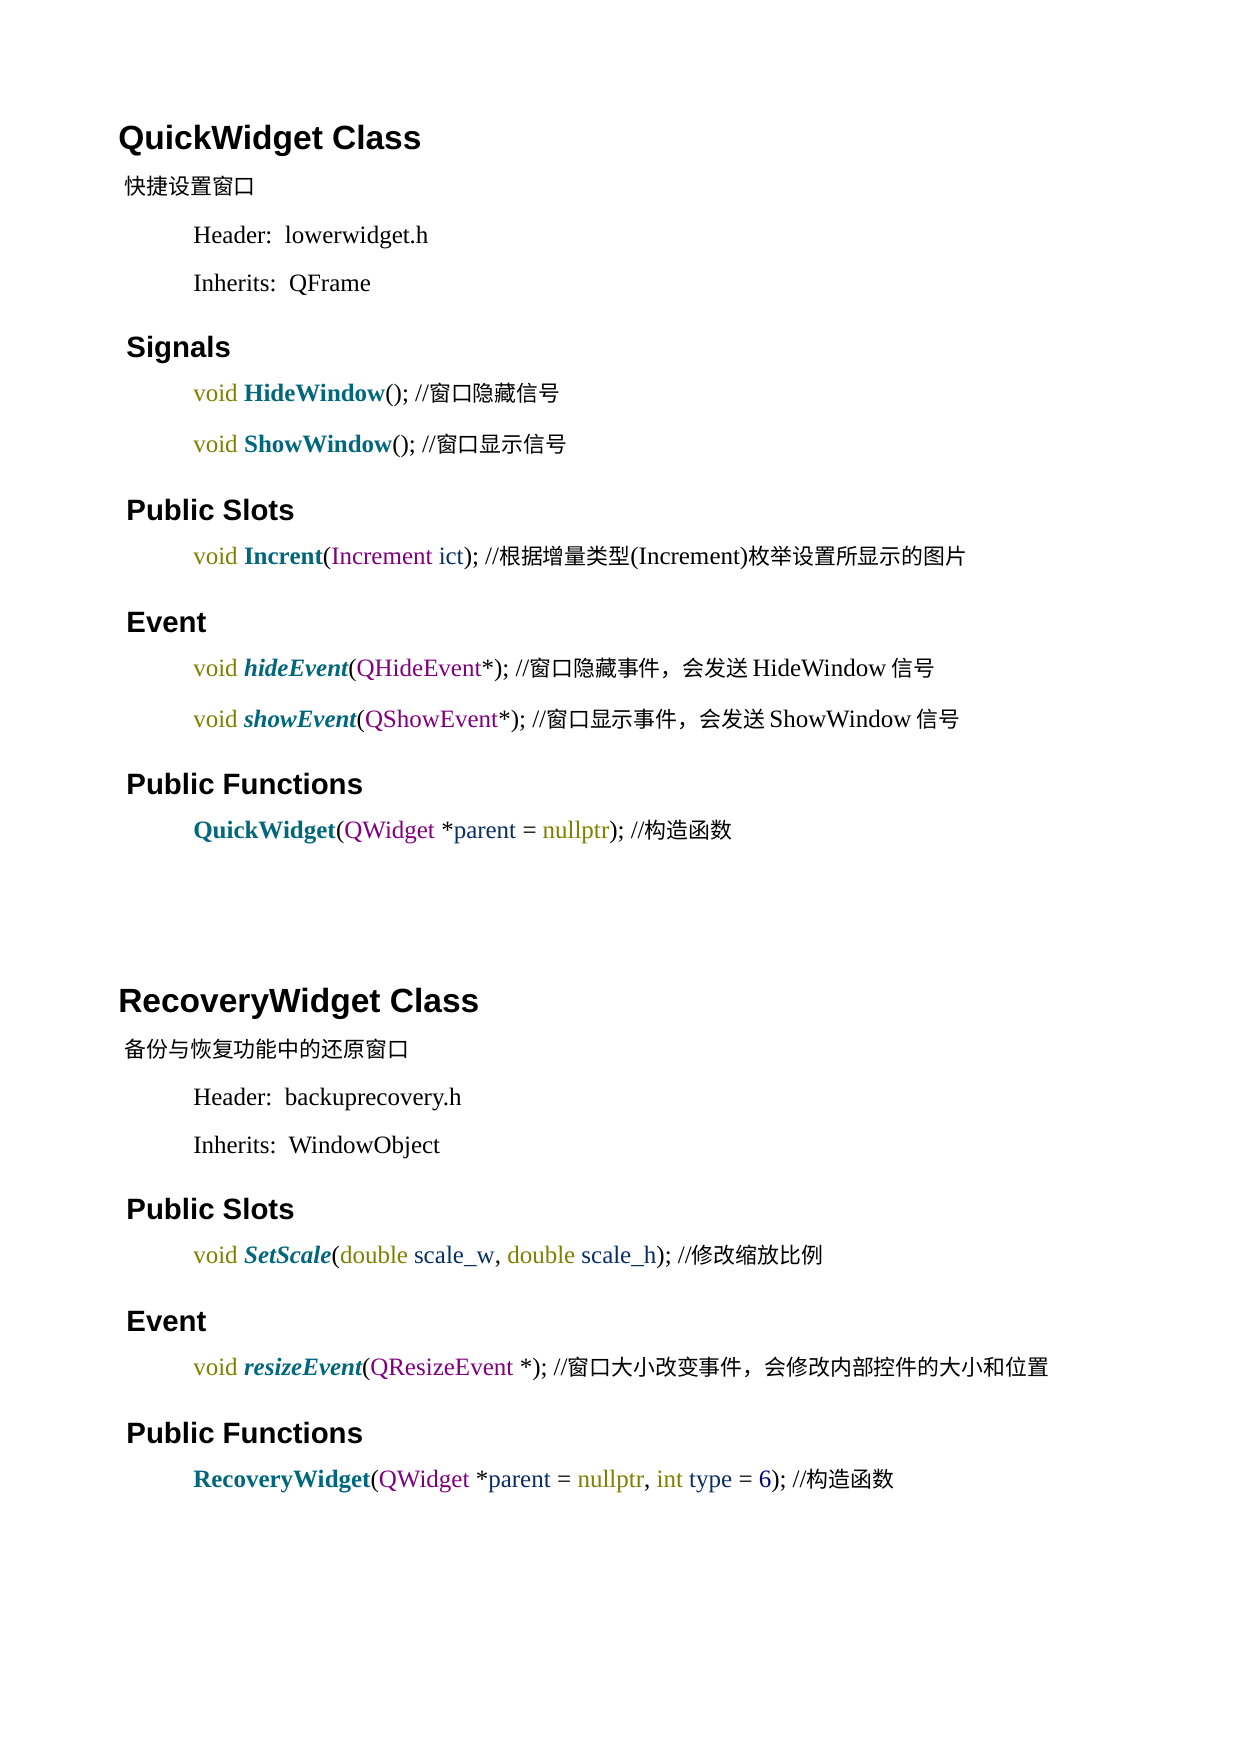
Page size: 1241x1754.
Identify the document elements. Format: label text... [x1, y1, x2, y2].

subtitle Event [118, 604, 1122, 638]
subtitle Signals [118, 330, 1122, 364]
subtitle QuickWidget Class [118, 118, 1122, 157]
subtitle RecoveryWidget Class [118, 980, 1122, 1019]
text 备份与恢复功能中的还原窗口 [118, 1032, 1122, 1063]
text void hideEvent(QHideEvent*); //窗口隐藏事件，会发送HideWindow信号 [118, 651, 1122, 682]
subtitle Public Functions [118, 767, 1122, 801]
subtitle Public Slots [118, 493, 1122, 526]
text Inherits: QFrame [118, 268, 1122, 297]
subtitle Event [118, 1304, 1122, 1338]
text void showEvent(QShowEvent*); //窗口显示事件，会发送ShowWindow信号 [118, 702, 1122, 733]
text 快捷设置窗口 [118, 169, 1122, 201]
text Header: lowerwidget.h [118, 220, 1122, 249]
text void SetScale(double scale_w, double scale_h); //修改缩放比例 [118, 1238, 1122, 1270]
text QuickWidget(QWidget *parent = nullptr); //构造函数 [118, 813, 1122, 845]
text void HideWindow(); //窗口隐藏信号 [118, 376, 1122, 408]
subtitle Public Slots [118, 1192, 1122, 1226]
text void resizeEvent(QResizeEvent *); //窗口大小改变事件，会修改内部控件的大小和位置 [118, 1350, 1122, 1382]
text RecoveryWidget(QWidget *parent = nullptr, int type = 6); //构造函数 [118, 1462, 1122, 1494]
text void ShowWindow(); //窗口显示信号 [118, 427, 1122, 459]
text Header: backuprecovery.h [118, 1082, 1122, 1111]
text Inherits: WindowObject [118, 1130, 1122, 1159]
subtitle Public Functions [118, 1416, 1122, 1449]
text void Incrent(Increment ict); //根据增量类型(Increment)枚举设置所显示的图片 [118, 539, 1122, 571]
